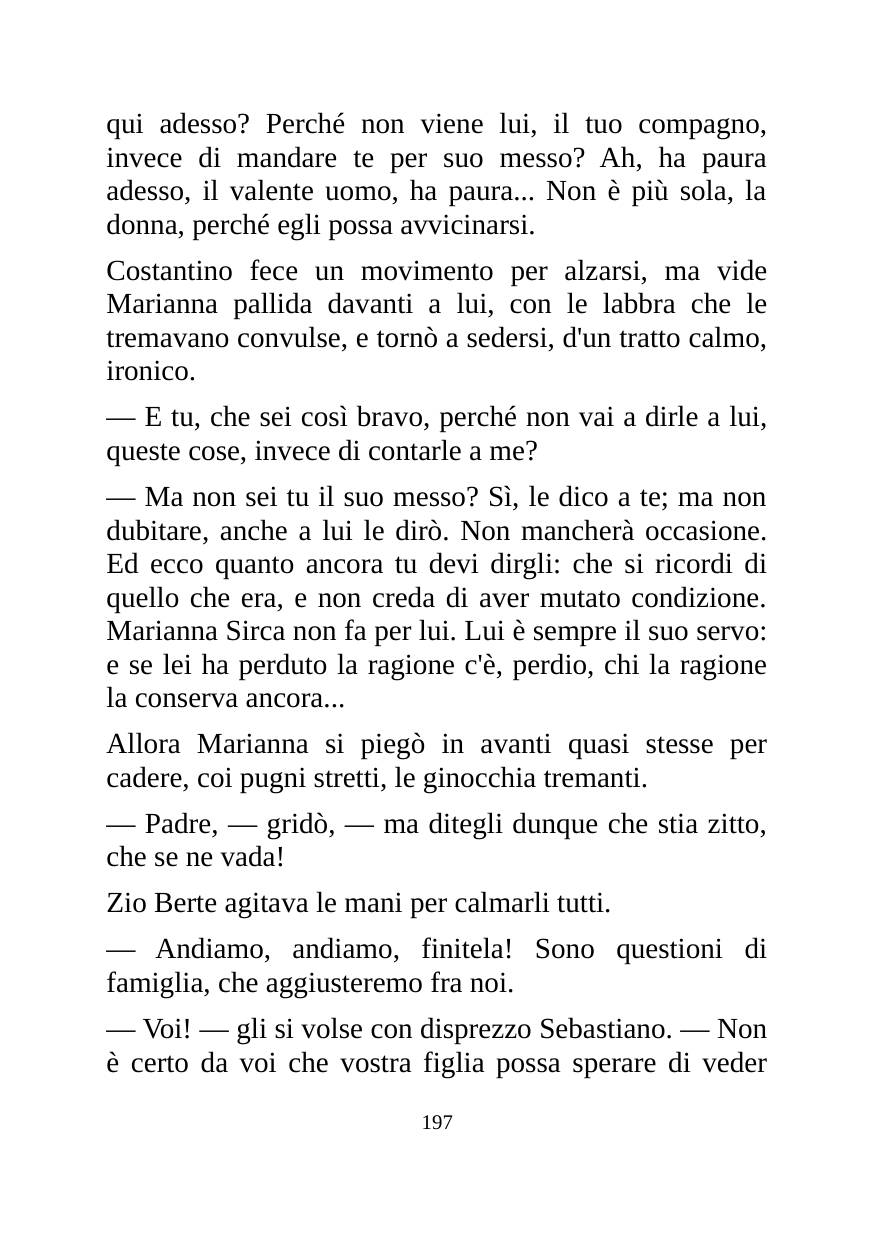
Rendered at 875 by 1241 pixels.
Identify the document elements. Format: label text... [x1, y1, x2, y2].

text — E tu, che sei così bravo, perché non vai a dirle a lui, queste cose, invece di contarle a me? [106, 399, 768, 467]
text — Padre, — gridò, — ma ditegli dunque che stia zitto, che se ne vada! [106, 806, 768, 873]
text — Ma non sei tu il suo messo? Sì, le dico a te; ma non dubitare, anche a lui le dirò. Non mancherà occasione. Ed ecco quanto ancora tu devi dirgli: che si ricordi di quello che era, e non creda di aver mutato condizione. Marianna Sirca non fa per lui. Lui è sempre il suo servo: e se lei ha perduto la ragione c'è, perdio, chi la ragione la conserva ancora... [106, 479, 768, 714]
text — Voi! — gli si volse con disprezzo Sebastiano. — Non è certo da voi che vostra figlia possa sperare di veder [106, 1011, 768, 1078]
text qui adesso? Perché non viene lui, il tuo compagno, invece di mandare te per suo messo? Ah, ha paura adesso, il valente uomo, ha paura... Non è più sola, la donna, perché egli possa avvicinarsi. [106, 106, 768, 240]
text Allora Marianna si piegò in avanti quasi stesse per cadere, coi pugni stretti, le ginocchia tremanti. [106, 726, 768, 793]
text Costantino fece un movimento per alzarsi, ma vide Marianna pallida davanti a lui, con le labbra che le tremavano convulse, e tornò a sedersi, d'un tratto calmo, ironico. [106, 253, 768, 387]
text Zio Berte agitava le mani per calmarli tutti. [106, 886, 768, 919]
text — Andiamo, andiamo, finitela! Sono questioni di famiglia, che aggiusteremo fra noi. [106, 932, 768, 999]
